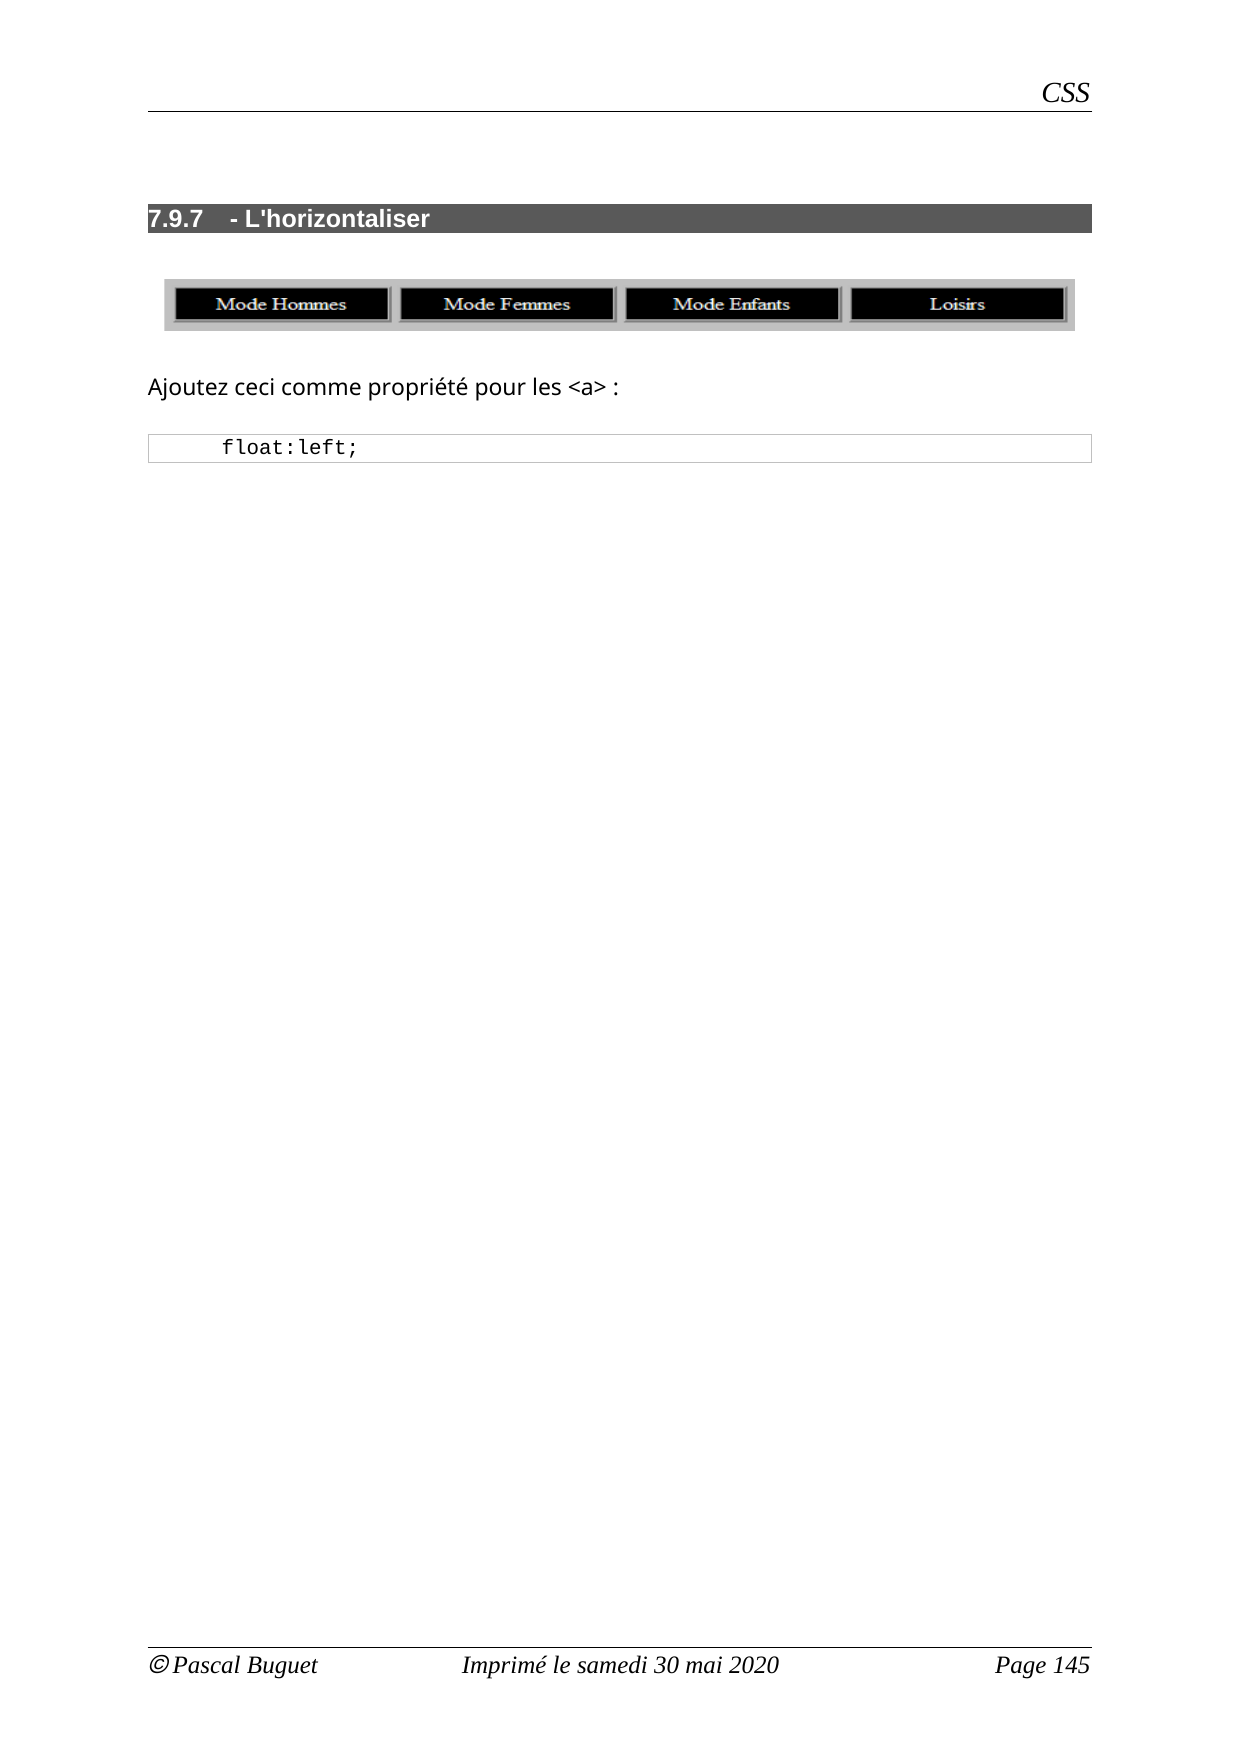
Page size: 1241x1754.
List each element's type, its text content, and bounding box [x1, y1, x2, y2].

text Ajoutez ceci comme propriété pour les <a> : [148, 371, 1092, 402]
text float:left; [149, 435, 1091, 462]
subtitle - L'horizontaliser [148, 204, 1092, 233]
